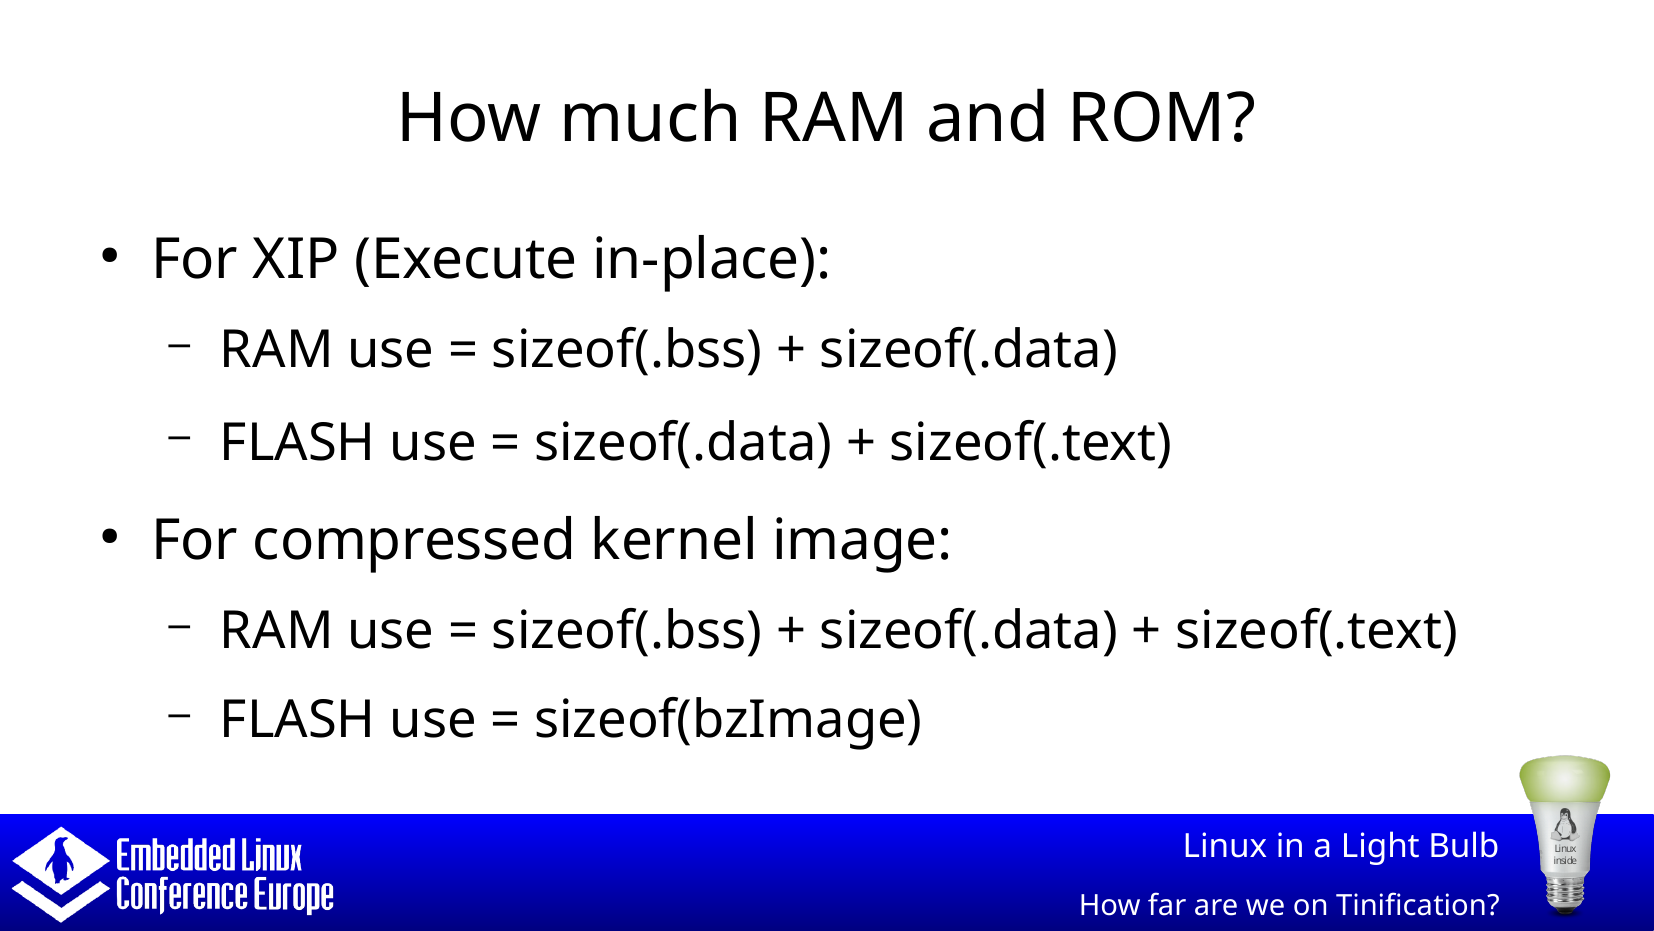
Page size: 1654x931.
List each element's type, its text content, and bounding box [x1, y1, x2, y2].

picture [7, 821, 338, 927]
list For XIP (Execute in-place): RAM use = sizeof(.bss) + sizeof(.data) FLASH use = sizeof(.data) + sizeof(.text) For compressed kernel image: RAM use = sizeof(.bss) + sizeof(.data) + sizeof(.text) FLASH use = sizeof(bzImage) [82, 217, 1571, 758]
title How much RAM and ROM? [82, 37, 1571, 193]
